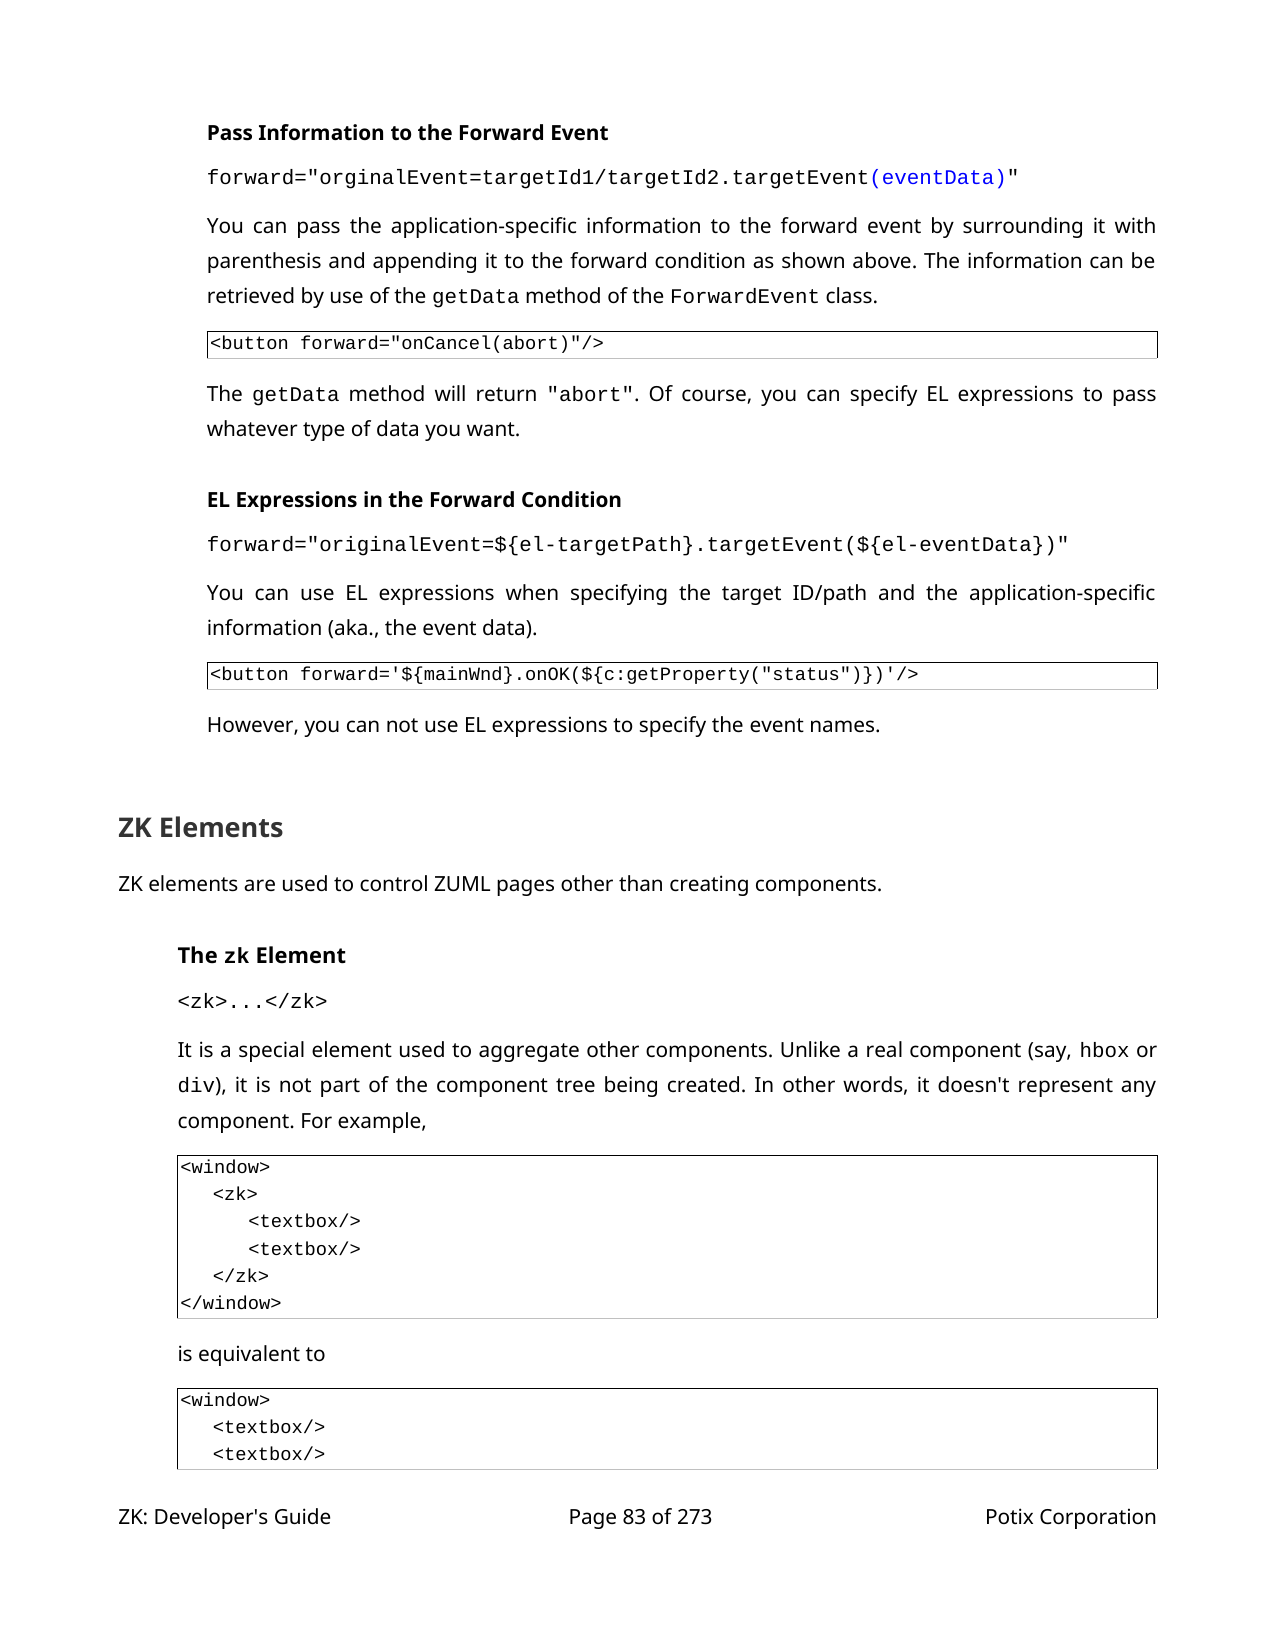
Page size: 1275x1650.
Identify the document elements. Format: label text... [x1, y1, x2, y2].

text <window> [178, 1389, 1157, 1412]
subtitle Pass Information to the Forward Event [207, 118, 1157, 146]
text You can pass the application-specific information to the forward event by surrounding it with parenthesis and appending it to the forward condition as shown above. The information can be retrieved by use of the getData method of the ForwardEvent class. [207, 211, 1157, 310]
subtitle EL Expressions in the Forward Condition [207, 485, 1157, 513]
text However, you can not use EL expressions to specify the event names. [207, 710, 1157, 738]
text forward="orginalEvent=targetId1/targetId2.targetEvent(eventData)" [207, 167, 1157, 191]
text is equivalent to [177, 1339, 1157, 1367]
text <zk>...</zk> [177, 991, 1157, 1014]
text </zk> [178, 1264, 1157, 1288]
text <textbox/> [178, 1236, 1157, 1261]
text It is a special element used to aggregate other components. Unlike a real component (say, hbox or div), it is not part of the component tree being created. In other words, it doesn't represent any component. For example, [177, 1035, 1157, 1134]
text <textbox/> [178, 1442, 1157, 1469]
text You can use EL expressions when specifying the target ID/path and the application-specific information (aka., the event data). [207, 578, 1157, 641]
text <button forward='${mainWnd}.onOK(${c:getProperty("status")})'/> [208, 663, 1157, 689]
subtitle The zk Element [177, 940, 1157, 970]
subtitle ZK Elements [118, 809, 1157, 846]
text </window> [178, 1291, 1157, 1318]
text <zk> [178, 1182, 1157, 1206]
text <button forward="onCancel(abort)"/> [208, 332, 1157, 358]
text <textbox/> [178, 1415, 1157, 1439]
text ZK elements are used to control ZUML pages other than creating components. [118, 869, 1157, 898]
text <window> [178, 1156, 1157, 1179]
text The getData method will return "abort". Of course, you can specify EL expressions to pass whatever type of data you want. [207, 379, 1157, 442]
text forward="originalEvent=${el-targetPath}.targetEvent(${el-eventData})" [207, 534, 1157, 557]
text <textbox/> [178, 1209, 1157, 1233]
